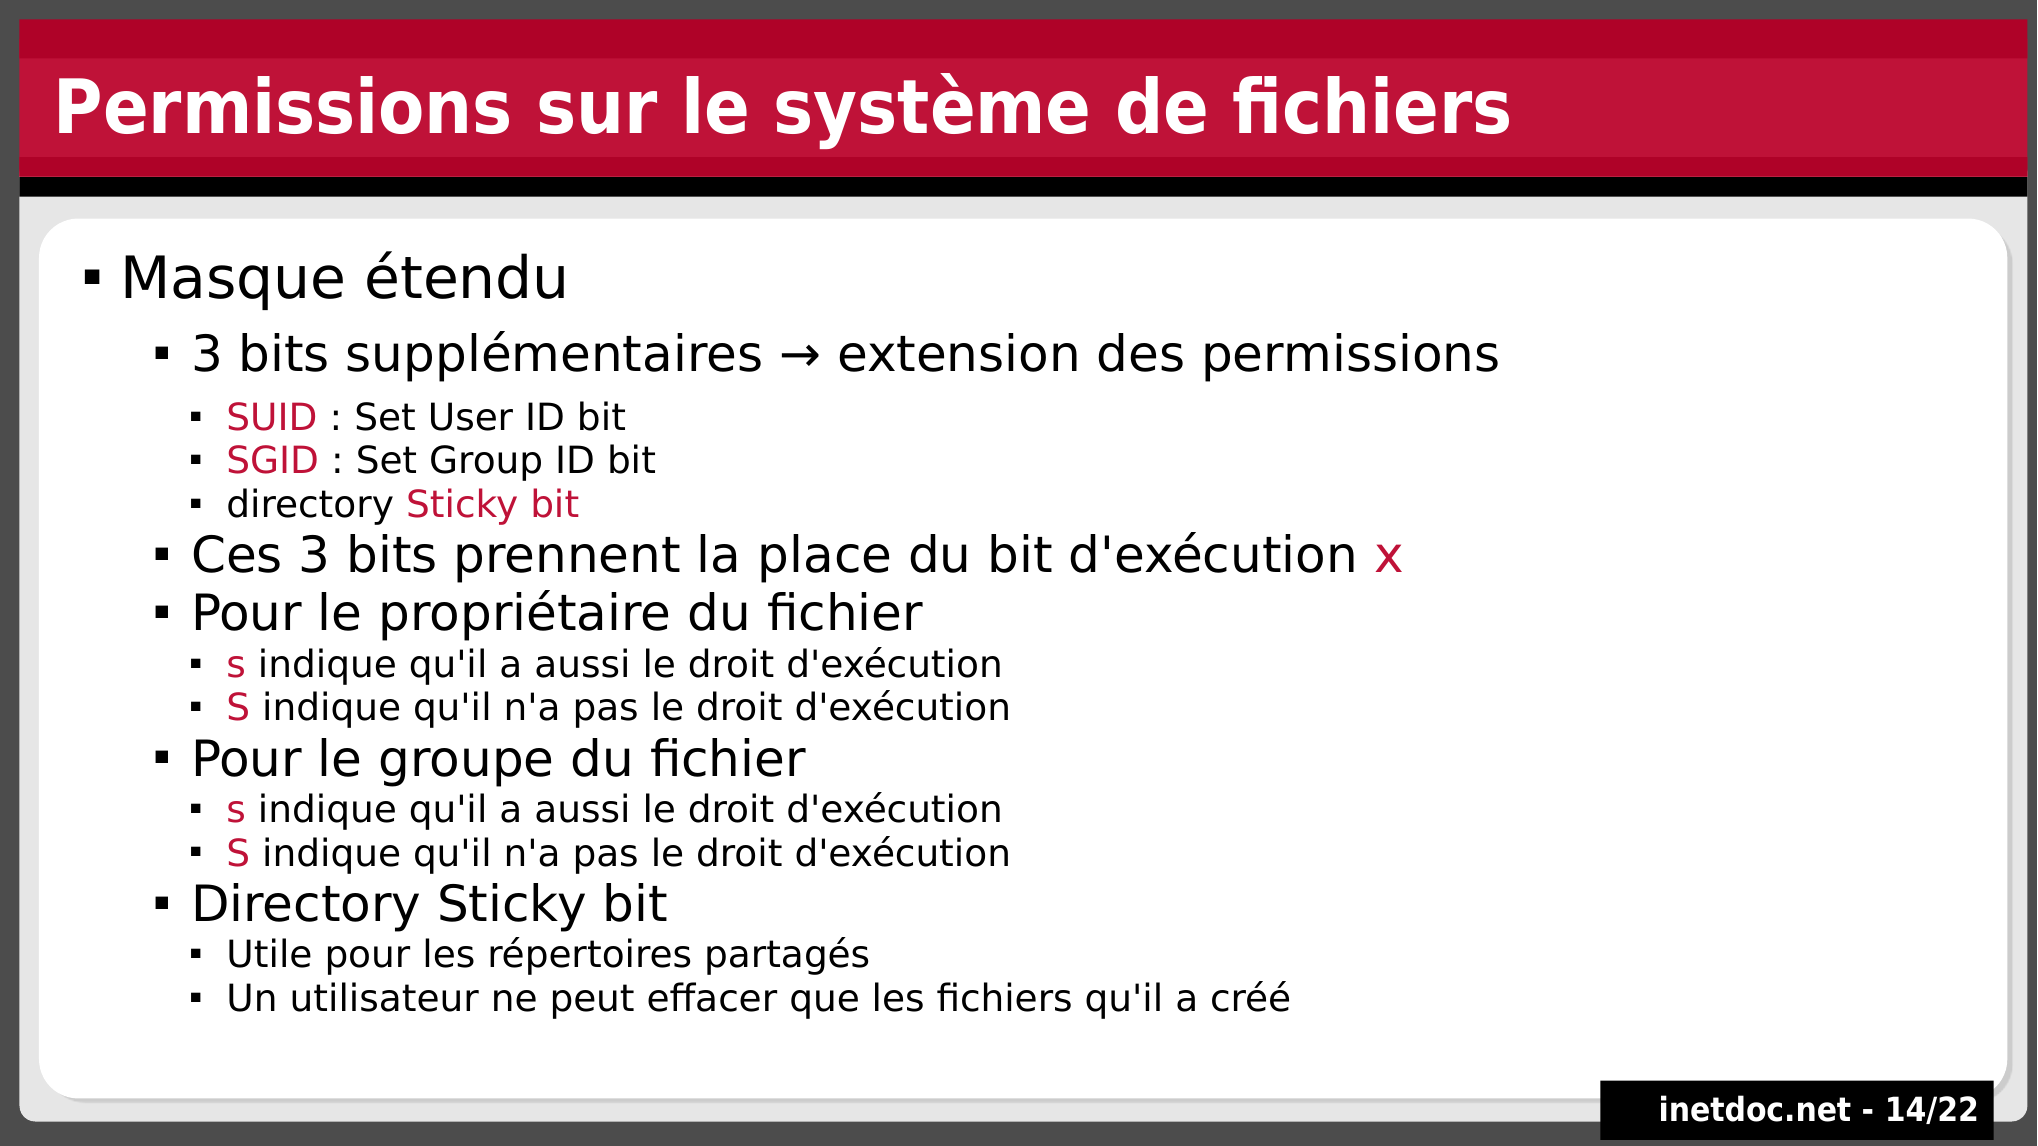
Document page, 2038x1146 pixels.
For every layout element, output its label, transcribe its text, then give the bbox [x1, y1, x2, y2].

text_box [19, 19, 2028, 59]
text_box Masque étendu 3 bits supplémentaires → extension des permissions SUID : Set User ID bit SGID : Set Group ID bit directory Sticky bit Ces 3 bits prennent la place du bit d'exécution x Pour le propriétaire du fichier s indique qu'il a aussi le droit d'exécution S indique qu'il n'a pas le droit d'exécution Pour le groupe du fichier s indique qu'il a aussi le droit d'exécution S indique qu'il n'a pas le droit d'exécution Directory Sticky bit Utile pour les répertoires partagés Un utilisateur ne peut effacer que les fichiers qu'il a créé [38, 218, 2008, 1099]
text_box [19, 157, 2028, 1122]
text_box Permissions sur le système de fichiers [19, 59, 2028, 157]
text_box inetdoc.net - <numéro>/22 [1600, 1080, 1994, 1140]
